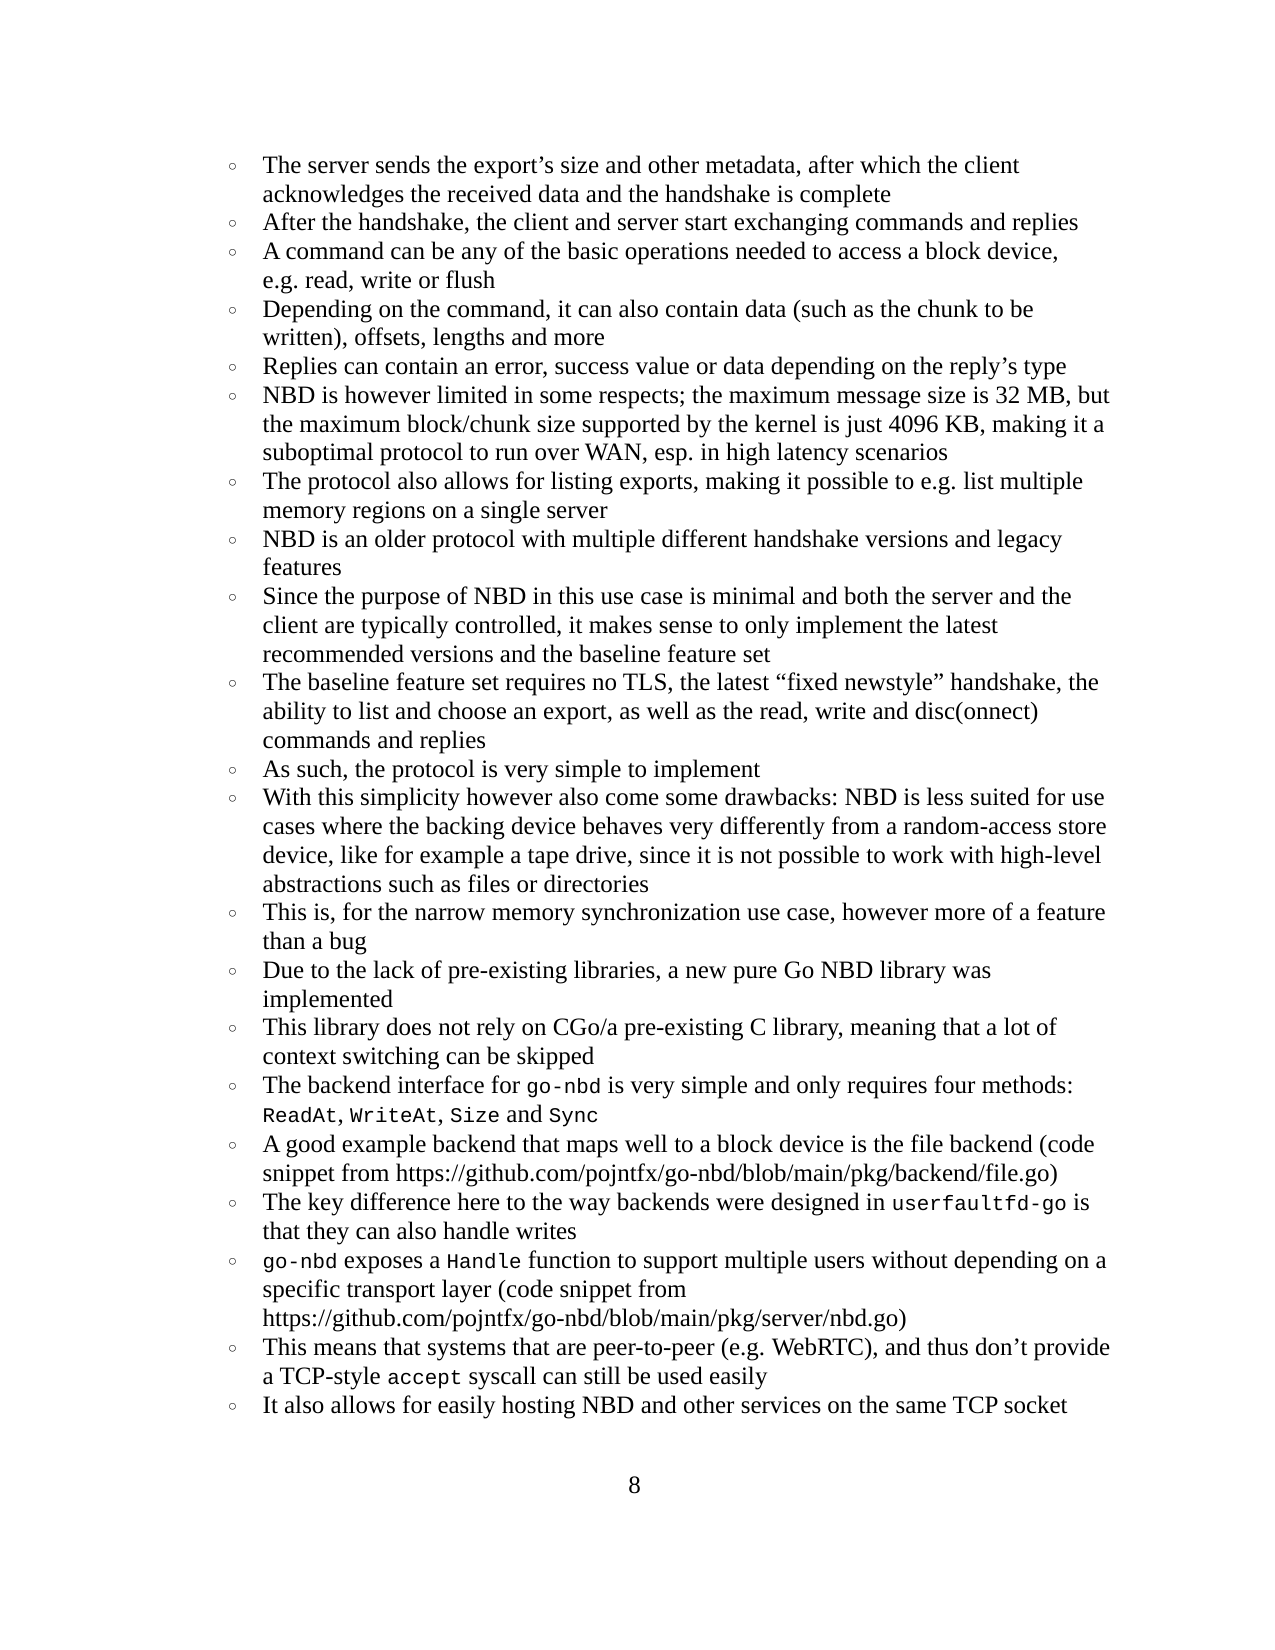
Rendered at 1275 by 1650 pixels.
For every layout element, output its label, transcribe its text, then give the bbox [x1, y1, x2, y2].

list go-nbd exposes a Handle function to support multiple users without depending on a specific transport layer (code snippet from https://github.com/pojntfx/go-nbd/blob/main/pkg/server/nbd.go) [225, 1245, 1125, 1332]
list The protocol also allows for listing exports, making it possible to e.g. list multiple memory regions on a single server [225, 466, 1125, 524]
list A good example backend that maps well to a block device is the file backend (code snippet from https://github.com/pojntfx/go-nbd/blob/main/pkg/backend/file.go) [225, 1129, 1125, 1187]
list This means that systems that are peer-to-peer (e.g. WebRTC), and thus don’t provide a TCP-style accept syscall can still be used easily [225, 1332, 1125, 1390]
list The key difference here to the way backends were designed in userfaultfd-go is that they can also handle writes [225, 1187, 1125, 1245]
list After the handshake, the client and server start exchanging commands and replies [225, 207, 1125, 236]
list As such, the protocol is very simple to implement [225, 754, 1125, 782]
list Due to the lack of pre-existing libraries, a new pure Go NBD library was implemented [225, 955, 1125, 1012]
list NBD is an older protocol with multiple different handshake versions and legacy features [225, 524, 1125, 581]
list This is, for the narrow memory synchronization use case, however more of a feature than a bug [225, 897, 1125, 955]
list This library does not rely on CGo/a pre-existing C library, meaning that a lot of context switching can be skipped [225, 1012, 1125, 1070]
list Replies can contain an error, success value or data depending on the reply’s type [225, 351, 1125, 380]
list Depending on the command, it can also contain data (such as the chunk to be written), offsets, lengths and more [225, 294, 1125, 351]
list A command can be any of the basic operations needed to access a block device, e.g. read, write or flush [225, 236, 1125, 294]
list NBD is however limited in some respects; the maximum message size is 32 MB, but the maximum block/chunk size supported by the kernel is just 4096 KB, making it a suboptimal protocol to run over WAN, esp. in high latency scenarios [225, 380, 1125, 466]
list With this simplicity however also come some drawbacks: NBD is less suited for use cases where the backing device behaves very differently from a random-access store device, like for example a tape drive, since it is not possible to work with high-level abstractions such as files or directories [225, 782, 1125, 897]
list The baseline feature set requires no TLS, the latest “fixed newstyle” handshake, the ability to list and choose an export, as well as the read, write and disc(onnect) commands and replies [225, 667, 1125, 754]
list The server sends the export’s size and other metadata, after which the client acknowledges the received data and the handshake is complete [225, 150, 1125, 207]
list It also allows for easily hosting NBD and other services on the same TCP socket [225, 1390, 1125, 1419]
list The backend interface for go-nbd is very simple and only requires four methods: ReadAt, WriteAt, Size and Sync [225, 1070, 1125, 1129]
list Since the purpose of NBD in this use case is minimal and both the server and the client are typically controlled, it makes sense to only implement the latest recommended versions and the baseline feature set [225, 581, 1125, 667]
